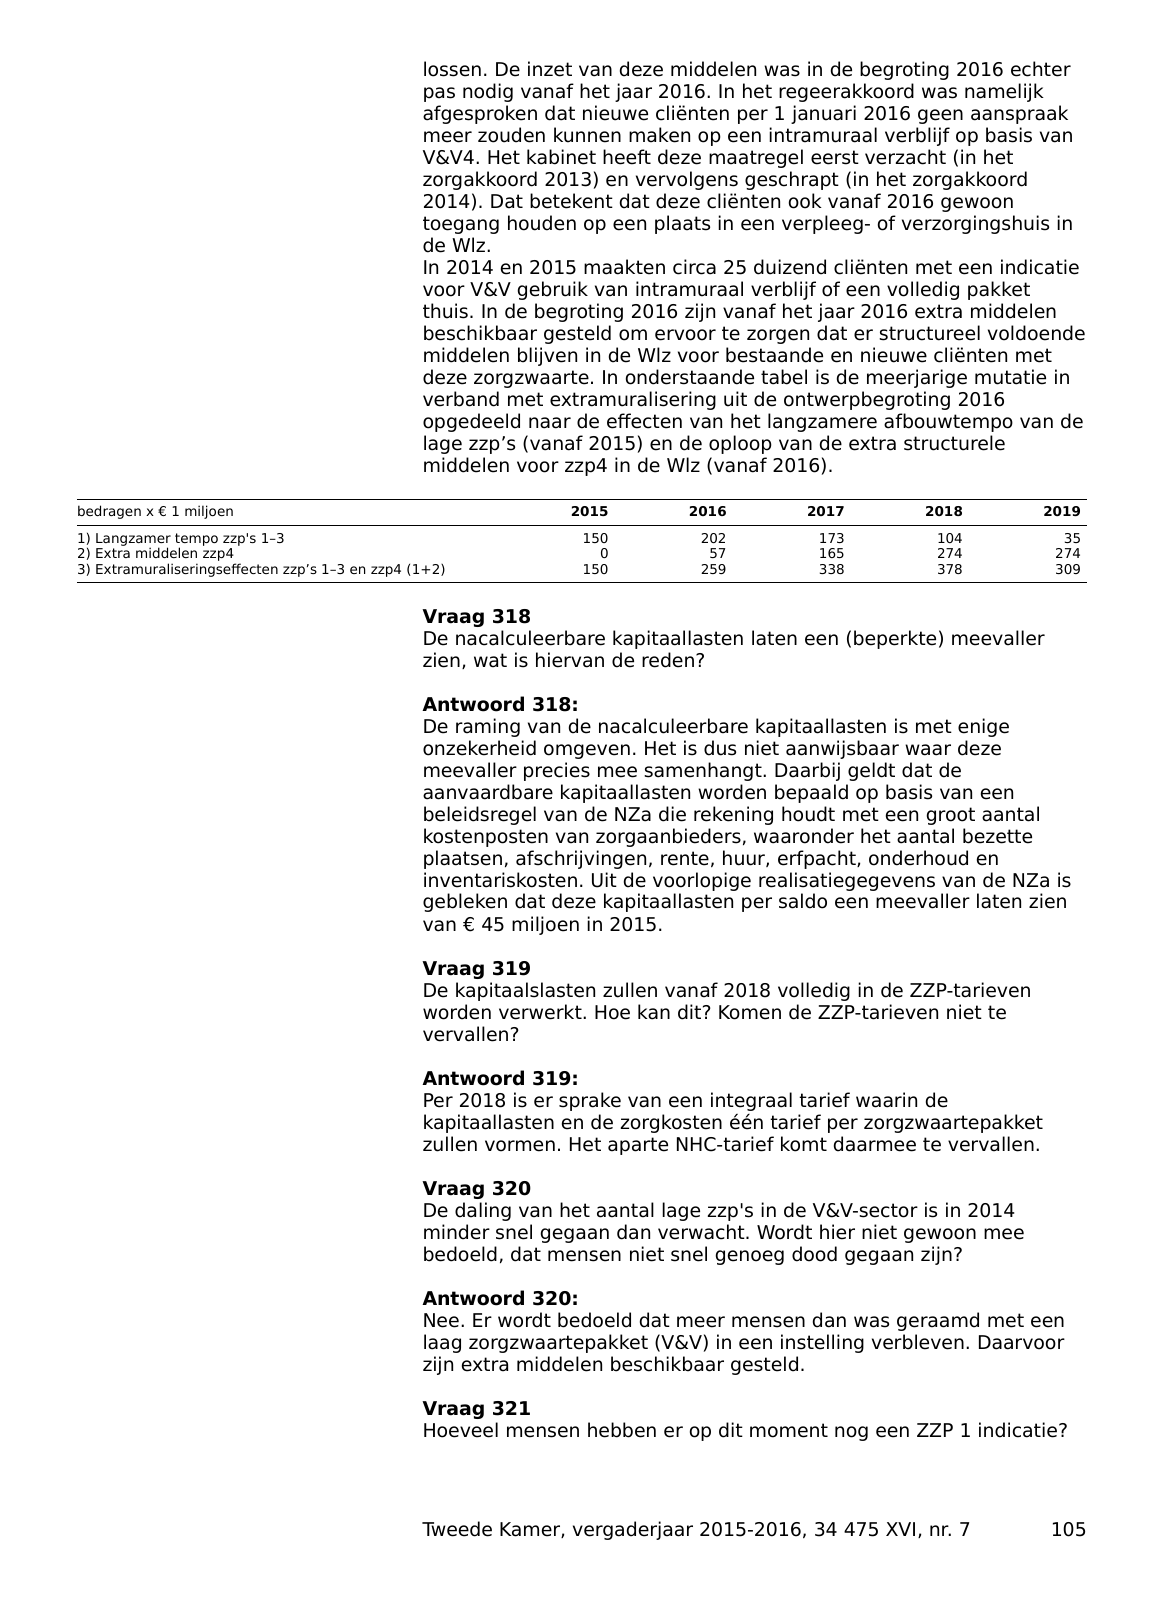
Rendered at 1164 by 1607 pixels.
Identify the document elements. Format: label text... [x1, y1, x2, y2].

text Vraag 319 [422, 958, 1087, 979]
table_cell 202 [614, 526, 732, 546]
table_cell 2) Extra middelen zzp4 [77, 546, 496, 562]
table_cell 309 [969, 562, 1087, 582]
table_cell 150 [496, 562, 614, 582]
table_cell 173 [732, 526, 850, 546]
text Vraag 320 [422, 1178, 1087, 1200]
table_cell 378 [850, 562, 968, 582]
text lossen. De inzet van deze middelen was in de begroting 2016 echter pas nodig vanaf het jaar 2016. In het regeerakkoord was namelijk afgesproken dat nieuwe cliënten per 1 januari 2016 geen aanspraak meer zouden kunnen maken op een intramuraal verblijf op basis van V&V4. Het kabinet heeft deze maatregel eerst verzacht (in het zorgakkoord 2013) en vervolgens geschrapt (in het zorgakkoord 2014). Dat betekent dat deze cliënten ook vanaf 2016 gewoon toegang houden op een plaats in een verpleeg- of verzorgingshuis in de Wlz. [422, 59, 1087, 257]
table_header bedragen x € 1 miljoen [77, 500, 496, 525]
table_cell 338 [732, 562, 850, 582]
text De nacalculeerbare kapitaallasten laten een (beperkte) meevaller zien, wat is hiervan de reden? [422, 627, 1087, 671]
table_cell 3) Extramuraliseringseffecten zzp’s 1–3 en zzp4 (1+2) [77, 562, 496, 582]
table_cell 274 [850, 546, 968, 562]
table_header 2018 [850, 500, 968, 525]
text Nee. Er wordt bedoeld dat meer mensen dan was geraamd met een laag zorgzwaartepakket (V&V) in een instelling verbleven. Daarvoor zijn extra middelen beschikbaar gesteld. [422, 1310, 1087, 1376]
table_cell 259 [614, 562, 732, 582]
text Antwoord 320: [422, 1288, 1087, 1310]
table_cell 57 [614, 546, 732, 562]
text Vraag 321 [422, 1398, 1087, 1420]
text Antwoord 318: [422, 694, 1087, 716]
table_header 2015 [496, 500, 614, 525]
text Hoeveel mensen hebben er op dit moment nog een ZZP 1 indicatie? [422, 1420, 1087, 1442]
table_cell 104 [850, 526, 968, 546]
text De kapitaalslasten zullen vanaf 2018 volledig in de ZZP-tarieven worden verwerkt. Hoe kan dit? Komen de ZZP-tarieven niet te vervallen? [422, 979, 1087, 1046]
text De daling van het aantal lage zzp's in de V&V-sector is in 2014 minder snel gegaan dan verwacht. Wordt hier niet gewoon mee bedoeld, dat mensen niet snel genoeg dood gegaan zijn? [422, 1200, 1087, 1266]
text Antwoord 319: [422, 1068, 1087, 1090]
table_cell 35 [969, 526, 1087, 546]
text Vraag 318 [422, 606, 1087, 627]
text In 2014 en 2015 maakten circa 25 duizend cliënten met een indicatie voor V&V gebruik van intramuraal verblijf of een volledig pakket thuis. In de begroting 2016 zijn vanaf het jaar 2016 extra middelen beschikbaar gesteld om ervoor te zorgen dat er structureel voldoende middelen blijven in de Wlz voor bestaande en nieuwe cliënten met deze zorgzwaarte. In onderstaande tabel is de meerjarige mutatie in verband met extramuralisering uit de ontwerpbegroting 2016 opgedeeld naar de effecten van het langzamere afbouwtempo van de lage zzp’s (vanaf 2015) en de oploop van de extra structurele middelen voor zzp4 in de Wlz (vanaf 2016). [422, 257, 1087, 477]
table_cell 0 [496, 546, 614, 562]
table_header 2017 [732, 500, 850, 525]
table_cell 1) Langzamer tempo zzp's 1–3 [77, 526, 496, 546]
table_cell 274 [969, 546, 1087, 562]
table_cell 165 [732, 546, 850, 562]
table_header 2016 [614, 500, 732, 525]
text Per 2018 is er sprake van een integraal tarief waarin de kapitaallasten en de zorgkosten één tarief per zorgzwaartepakket zullen vormen. Het aparte NHC-tarief komt daarmee te vervallen. [422, 1090, 1087, 1156]
table_header 2019 [969, 500, 1087, 525]
text De raming van de nacalculeerbare kapitaallasten is met enige onzekerheid omgeven. Het is dus niet aanwijsbaar waar deze meevaller precies mee samenhangt. Daarbij geldt dat de aanvaardbare kapitaallasten worden bepaald op basis van een beleidsregel van de NZa die rekening houdt met een groot aantal kostenposten van zorgaanbieders, waaronder het aantal bezette plaatsen, afschrijvingen, rente, huur, erfpacht, onderhoud en inventariskosten. Uit de voorlopige realisatiegegevens van de NZa is gebleken dat deze kapitaallasten per saldo een meevaller laten zien van € 45 miljoen in 2015. [422, 716, 1087, 935]
table_cell 150 [496, 526, 614, 546]
